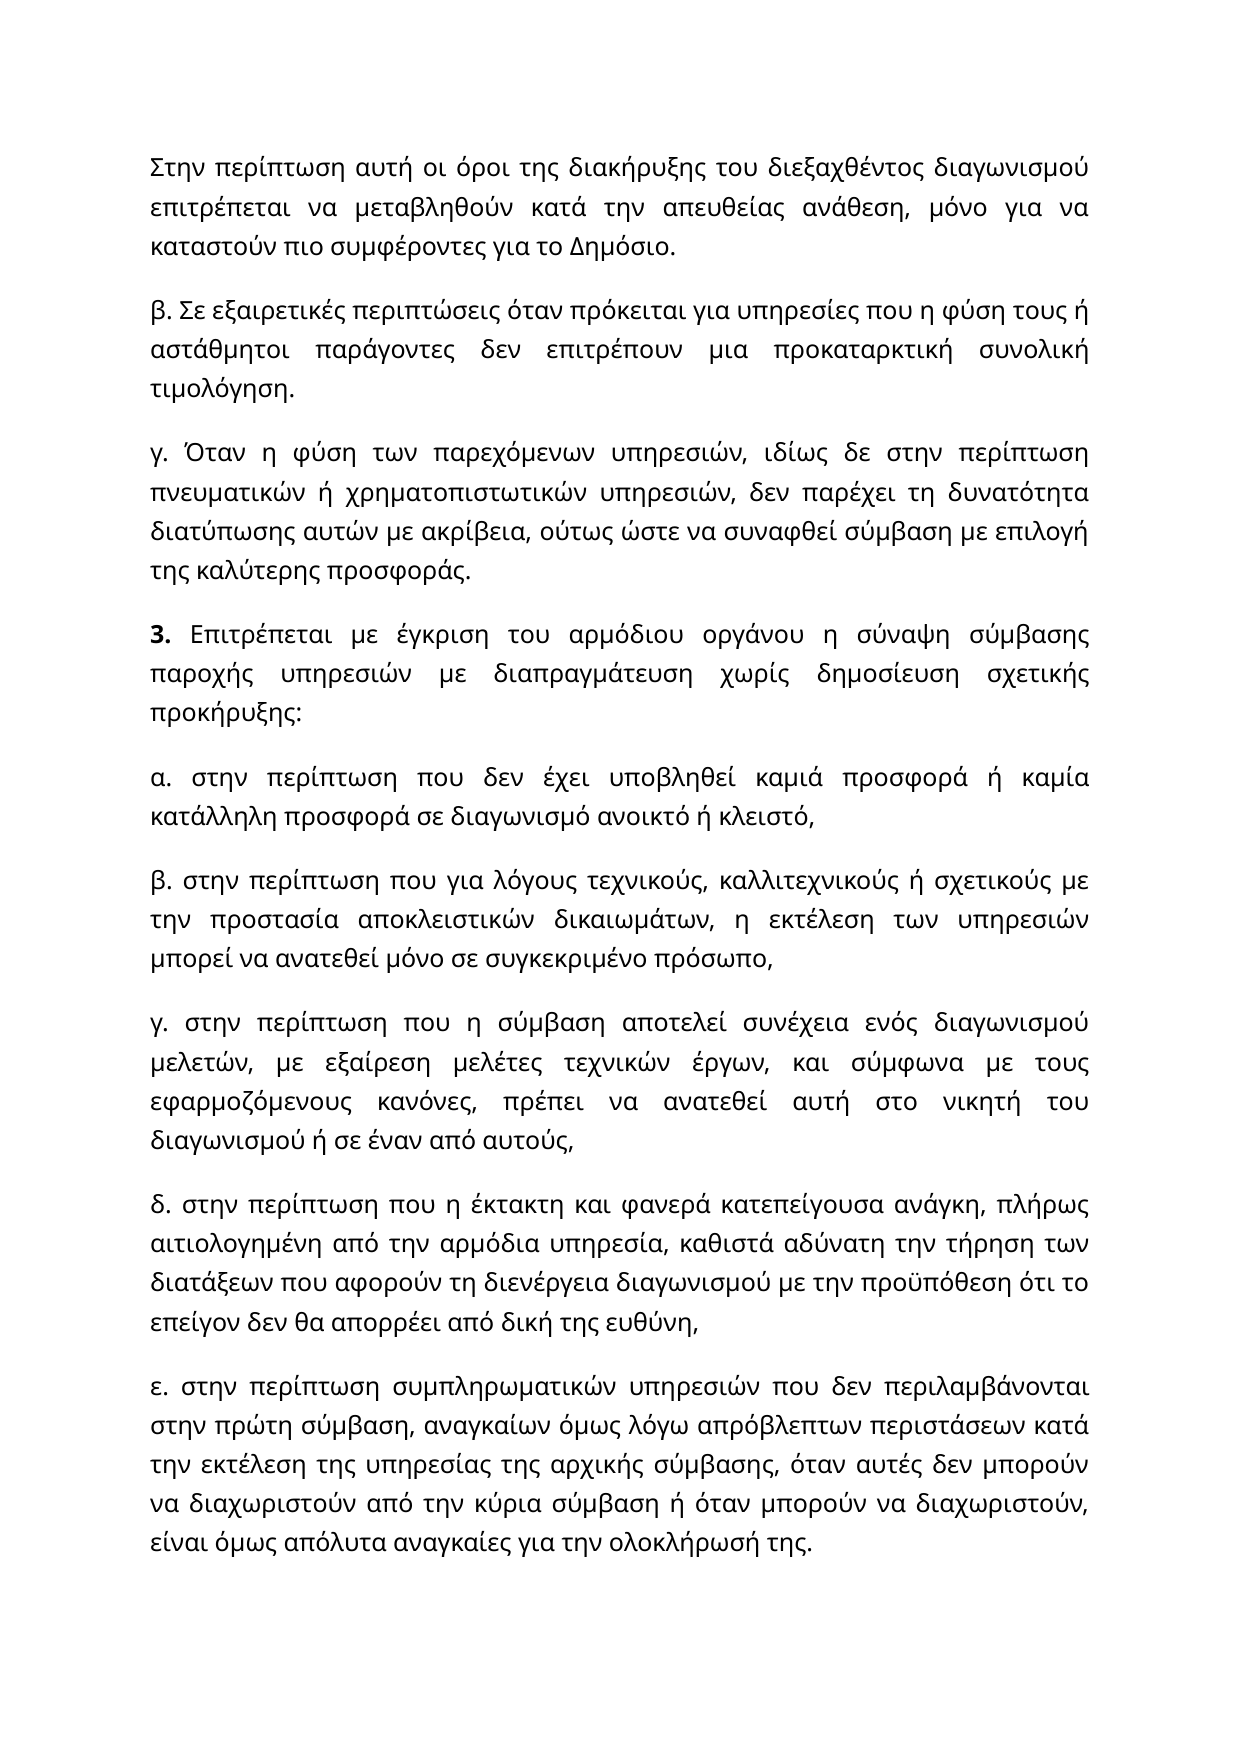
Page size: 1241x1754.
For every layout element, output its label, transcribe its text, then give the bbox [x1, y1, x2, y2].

text δ. στην περίπτωση που η έκτακτη και φανερά κατεπείγουσα ανάγκη, πλήρως αιτιολογημένη από την αρμόδια υπηρεσία, καθιστά αδύνατη την τήρηση των διατάξεων που αφορούν τη διενέργεια διαγωνισμού με την προϋπόθεση ότι το επείγον δεν θα απορρέει από δική της ευθύνη, [150, 1187, 1090, 1338]
text β. Σε εξαιρετικές περιπτώσεις όταν πρόκειται για υπηρεσίες που η φύση τους ή αστάθμητοι παράγοντες δεν επιτρέπουν μια προκαταρκτική συνολική τιμολόγηση. [150, 292, 1090, 405]
text γ. στην περίπτωση που η σύμβαση αποτελεί συνέχεια ενός διαγωνισμού μελετών, με εξαίρεση μελέτες τεχνικών έργων, και σύμφωνα με τους εφαρμοζόμενους κανόνες, πρέπει να ανατεθεί αυτή στο νικητή του διαγωνισμού ή σε έναν από αυτούς, [150, 1005, 1090, 1157]
text α. στην περίπτωση που δεν έχει υποβληθεί καμιά προσφορά ή καμία κατάλληλη προσφορά σε διαγωνισμό ανοικτό ή κλειστό, [150, 759, 1090, 832]
text γ. Όταν η φύση των παρεχόμενων υπηρεσιών, ιδίως δε στην περίπτωση πνευματικών ή χρηματοπιστωτικών υπηρεσιών, δεν παρέχει τη δυνατότητα διατύπωσης αυτών με ακρίβεια, ούτως ώστε να συναφθεί σύμβαση με επιλογή της καλύτερης προσφοράς. [150, 435, 1090, 587]
text Στην περίπτωση αυτή οι όροι της διακήρυξης του διεξαχθέντος διαγωνισμού επιτρέπεται να μεταβληθούν κατά την απευθείας ανάθεση, μόνο για να καταστούν πιο συμφέροντες για το Δημόσιο. [150, 150, 1090, 262]
text β. στην περίπτωση που για λόγους τεχνικούς, καλλιτεχνικούς ή σχετικούς με την προστασία αποκλειστικών δικαιωμάτων, η εκτέλεση των υπηρεσιών μπορεί να ανατεθεί μόνο σε συγκεκριμένο πρόσωπο, [150, 862, 1090, 975]
text 3. Επιτρέπεται με έγκριση του αρμόδιου οργάνου η σύναψη σύμβασης παροχής υπηρεσιών με διαπραγμάτευση χωρίς δημοσίευση σχετικής προκήρυξης: [150, 617, 1090, 729]
text ε. στην περίπτωση συμπληρωματικών υπηρεσιών που δεν περιλαμβάνονται στην πρώτη σύμβαση, αναγκαίων όμως λόγω απρόβλεπτων περιστάσεων κατά την εκτέλεση της υπηρεσίας της αρχικής σύμβασης, όταν αυτές δεν μπορούν να διαχωριστούν από την κύρια σύμβαση ή όταν μπορούν να διαχωριστούν, είναι όμως απόλυτα αναγκαίες για την ολοκλήρωσή της. [150, 1368, 1090, 1559]
